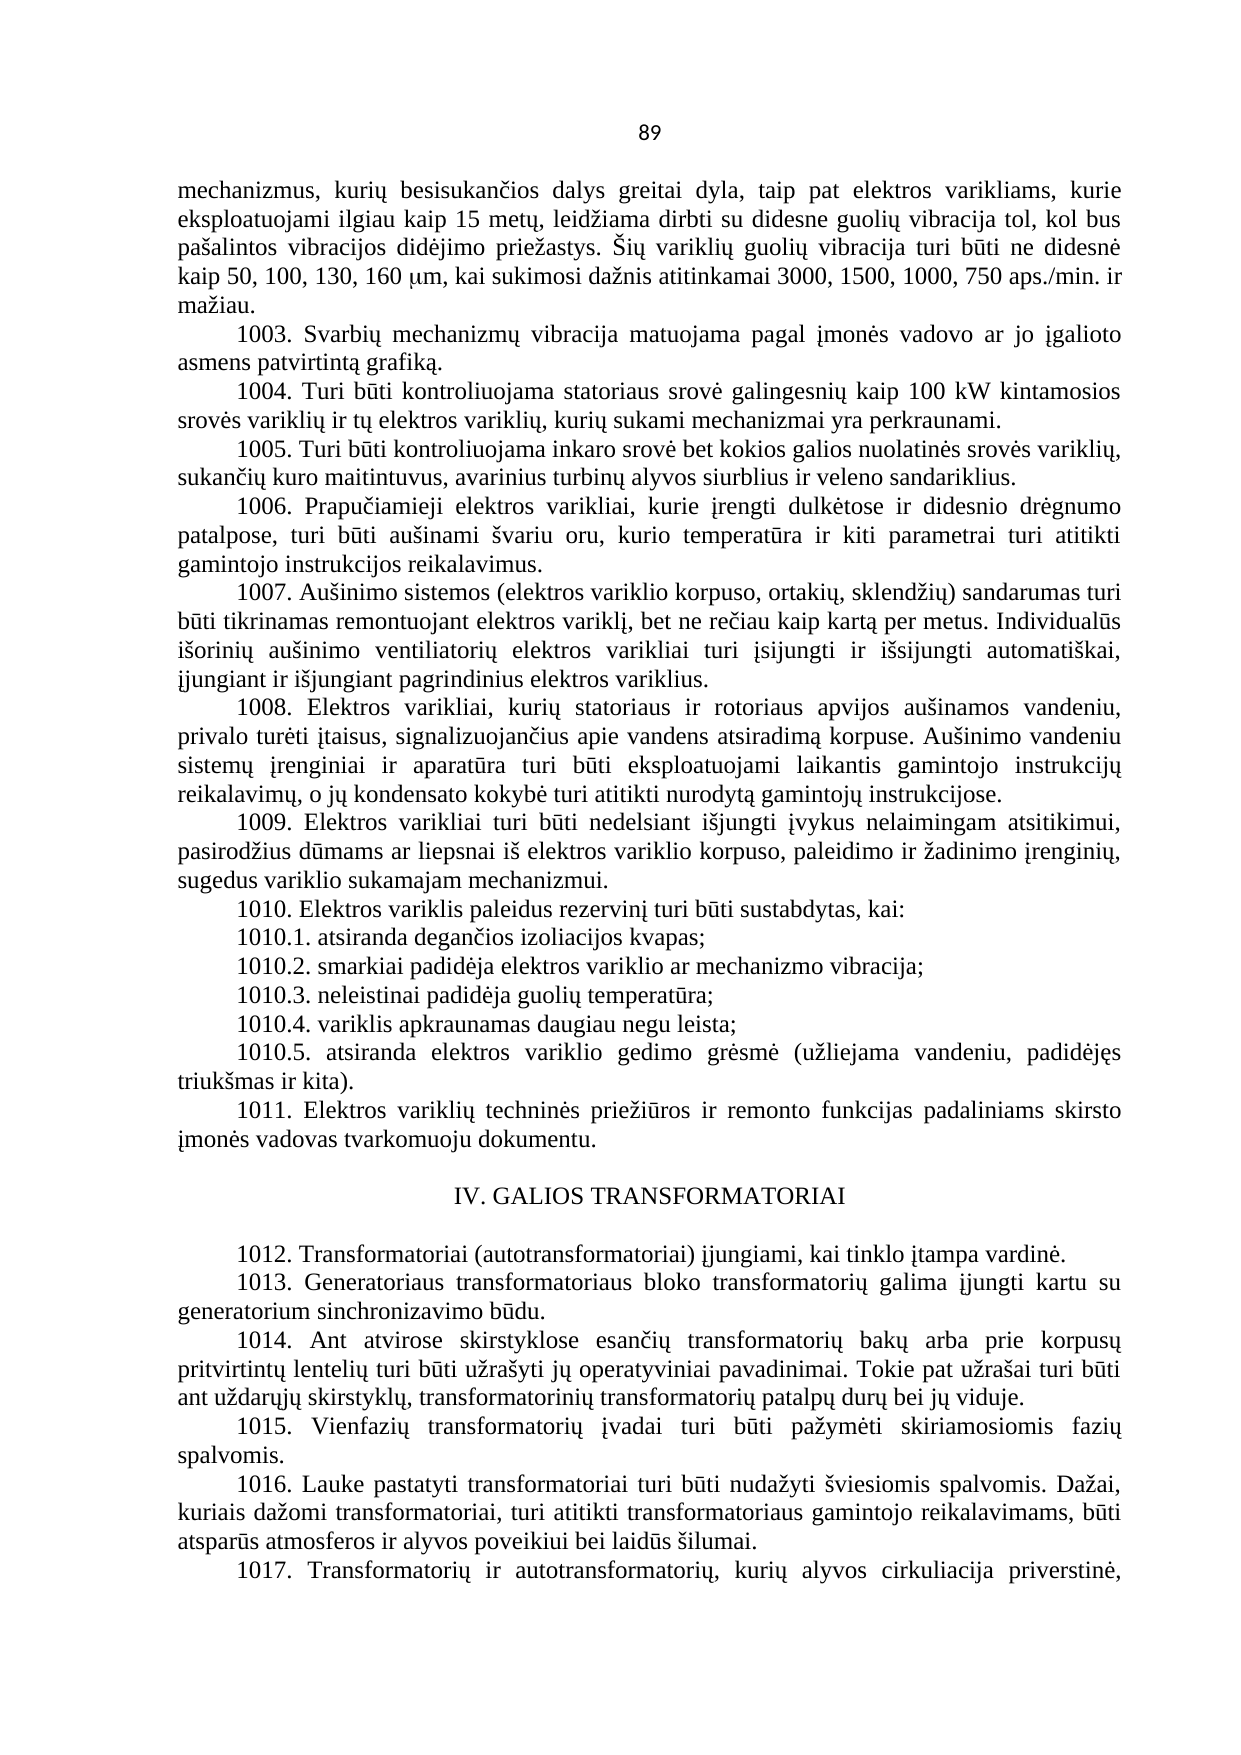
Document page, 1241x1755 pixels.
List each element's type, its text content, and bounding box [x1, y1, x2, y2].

text 1010.2. smarkiai padidėja elektros variklio ar mechanizmo vibracija; [177, 951, 1122, 980]
text 1010.5. atsiranda elektros variklio gedimo grėsmė (užliejama vandeniu, padidėjęs triukšmas ir kita). [177, 1037, 1122, 1095]
text 1010.1. atsiranda degančios izoliacijos kvapas; [177, 922, 1122, 951]
text 1009. Elektros varikliai turi būti nedelsiant išjungti įvykus nelaimingam atsitikimui, pasirodžius dūmams ar liepsnai iš elektros variklio korpuso, paleidimo ir žadinimo įrenginių, sugedus variklio sukamajam mechanizmui. [177, 807, 1122, 894]
text 1013. Generatoriaus transformatoriaus bloko transformatorių galima įjungti kartu su generatorium sinchronizavimo būdu. [177, 1267, 1122, 1325]
text 1004. Turi būti kontroliuojama statoriaus srovė galingesnių kaip 100 kW kintamosios srovės variklių ir tų elektros variklių, kurių sukami mechanizmai yra perkraunami. [177, 376, 1122, 434]
text 1014. Ant atvirose skirstyklose esančių transformatorių bakų arba prie korpusų pritvirtintų lentelių turi būti užrašyti jų operatyviniai pavadinimai. Tokie pat užrašai turi būti ant uždarųjų skirstyklų, transformatorinių transformatorių patalpų durų bei jų viduje. [177, 1325, 1122, 1411]
text 1006. Prapučiamieji elektros varikliai, kurie įrengti dulkėtose ir didesnio drėgnumo patalpose, turi būti aušinami švariu oru, kurio temperatūra ir kiti parametrai turi atitikti gamintojo instrukcijos reikalavimus. [177, 491, 1122, 577]
text mechanizmus, kurių besisukančios dalys greitai dyla, taip pat elektros varikliams, kurie eksploatuojami ilgiau kaip 15 metų, leidžiama dirbti su didesne guolių vibracija tol, kol bus pašalintos vibracijos didėjimo priežastys. Šių variklių guolių vibracija turi būti ne didesnė kaip 50, 100, 130, 160 m, kai sukimosi dažnis atitinkamai 3000, 1500, 1000, 750 aps./min. ir mažiau. [177, 175, 1122, 319]
text 1011. Elektros variklių techninės priežiūros ir remonto funkcijas padaliniams skirsto įmonės vadovas tvarkomuoju dokumentu. [177, 1095, 1122, 1152]
text 1012. Transformatoriai (autotransformatoriai) įjungiami, kai tinklo įtampa vardinė. [177, 1239, 1122, 1267]
text 1010. Elektros variklis paleidus rezervinį turi būti sustabdytas, kai: [177, 894, 1122, 922]
text 1010.4. variklis apkraunamas daugiau negu leista; [177, 1009, 1122, 1037]
text 1005. Turi būti kontroliuojama inkaro srovė bet kokios galios nuolatinės srovės variklių, sukančių kuro maitintuvus, avarinius turbinų alyvos siurblius ir veleno sandariklius. [177, 434, 1122, 491]
text 1007. Aušinimo sistemos (elektros variklio korpuso, ortakių, sklendžių) sandarumas turi būti tikrinamas remontuojant elektros variklį, bet ne rečiau kaip kartą per metus. Individualūs išorinių aušinimo ventiliatorių elektros varikliai turi įsijungti ir išsijungti automatiškai, įjungiant ir išjungiant pagrindinius elektros variklius. [177, 577, 1122, 692]
text 1010.3. neleistinai padidėja guolių temperatūra; [177, 980, 1122, 1009]
text 1016. Lauke pastatyti transformatoriai turi būti nudažyti šviesiomis spalvomis. Dažai, kuriais dažomi transformatoriai, turi atitikti transformatoriaus gamintojo reikalavimams, būti atsparūs atmosferos ir alyvos poveikiui bei laidūs šilumai. [177, 1469, 1122, 1555]
text 1017. Transformatorių ir autotransformatorių, kurių alyvos cirkuliacija priverstinė, [177, 1555, 1122, 1584]
text 1003. Svarbių mechanizmų vibracija matuojama pagal įmonės vadovo ar jo įgalioto asmens patvirtintą grafiką. [177, 319, 1122, 376]
text 1015. Vienfazių transformatorių įvadai turi būti pažymėti skiriamosiomis fazių spalvomis. [177, 1411, 1122, 1469]
text IV. GALIOS TRANSFORMATORIAI [177, 1181, 1122, 1210]
text 1008. Elektros varikliai, kurių statoriaus ir rotoriaus apvijos aušinamos vandeniu, privalo turėti įtaisus, signalizuojančius apie vandens atsiradimą korpuse. Aušinimo vandeniu sistemų įrenginiai ir aparatūra turi būti eksploatuojami laikantis gamintojo instrukcijų reikalavimų, o jų kondensato kokybė turi atitikti nurodytą gamintojų instrukcijose. [177, 692, 1122, 807]
